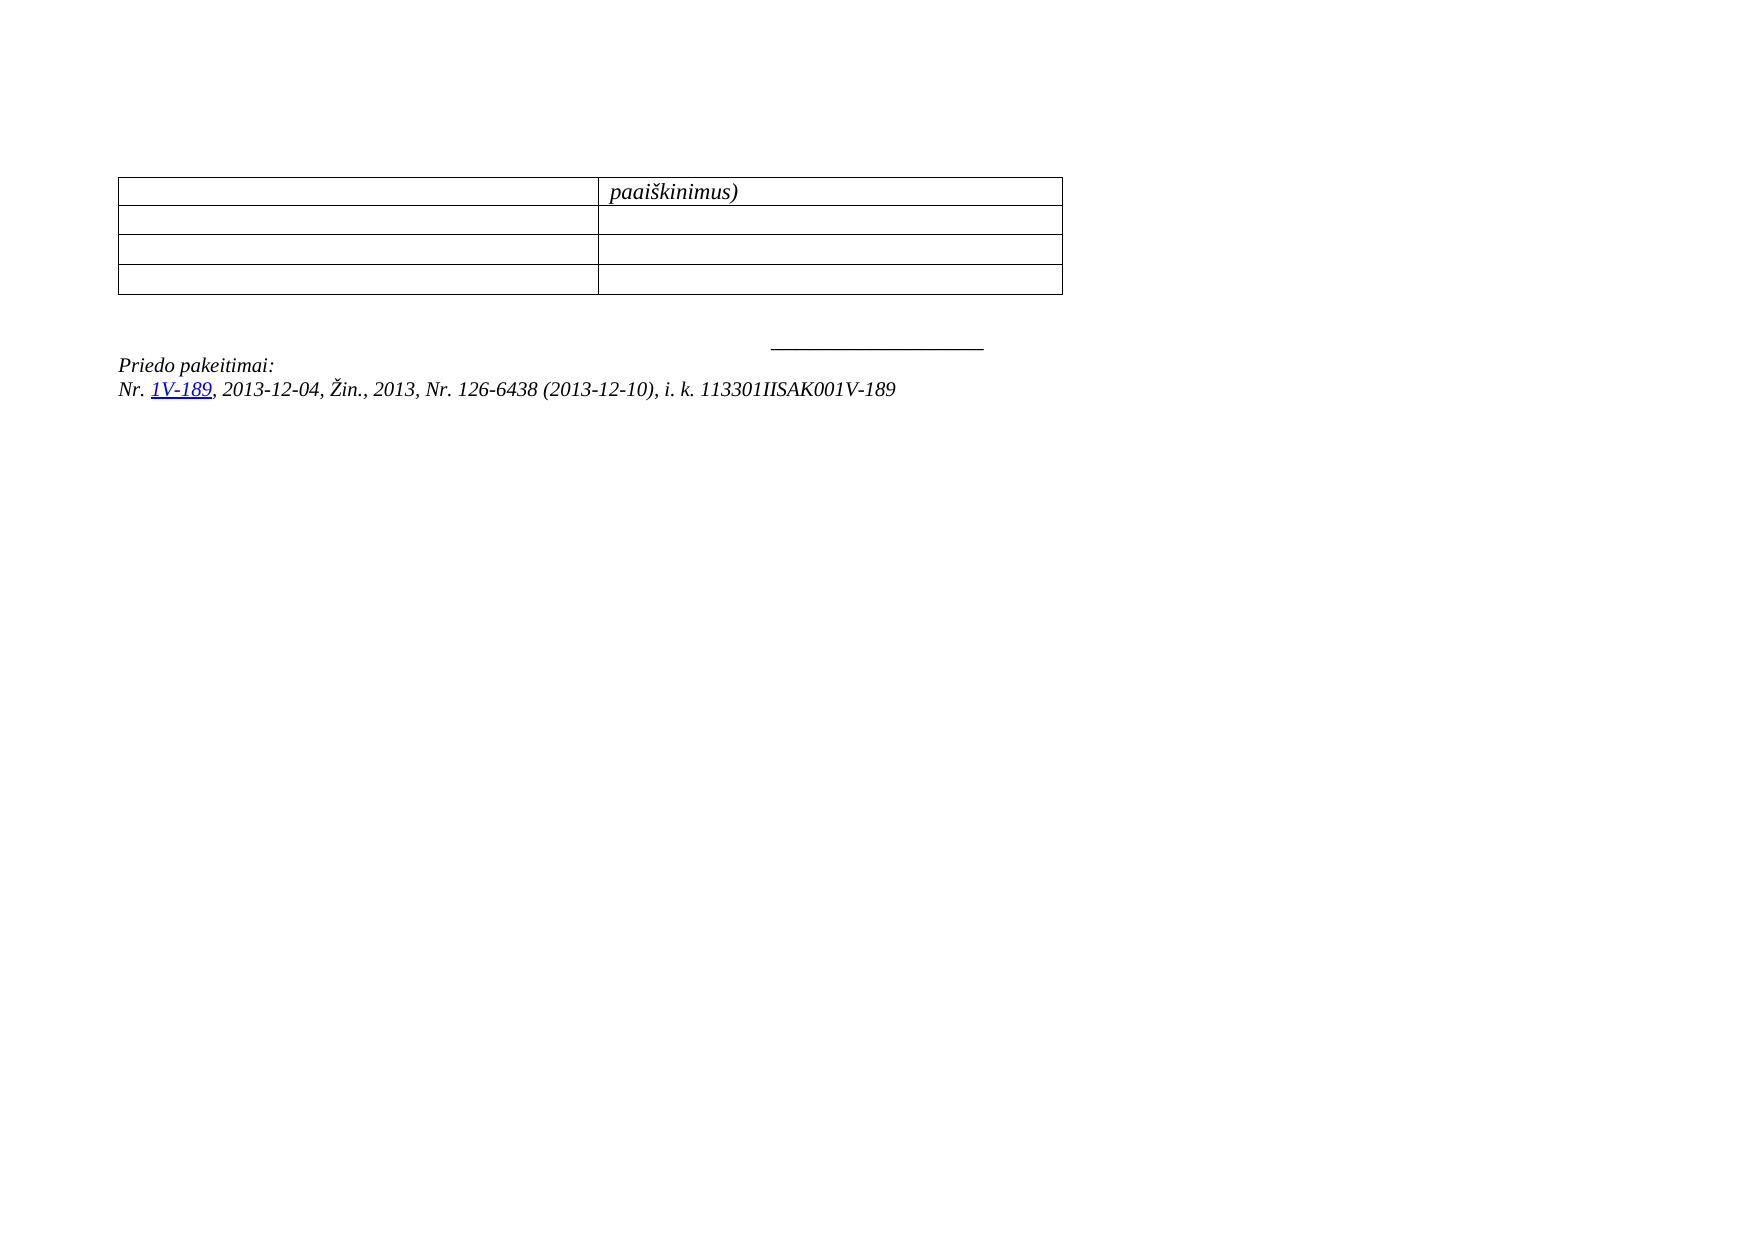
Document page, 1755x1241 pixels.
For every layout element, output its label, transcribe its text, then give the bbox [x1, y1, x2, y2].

table_cell [599, 235, 1062, 264]
table_cell [599, 265, 1062, 294]
table_cell [119, 206, 598, 234]
text _________________ [118, 324, 1636, 352]
table_cell [119, 235, 598, 264]
table_cell [119, 265, 598, 294]
table_cell paaiškinimus) [599, 178, 1062, 204]
table_cell [119, 178, 598, 204]
text Nr. 1V-189, 2013-12-04, Žin., 2013, Nr. 126-6438 (2013-12-10), i. k. 113301IISAK001V-189 [118, 377, 1636, 401]
table_cell [599, 206, 1062, 234]
text Priedo pakeitimai: [118, 352, 1636, 377]
